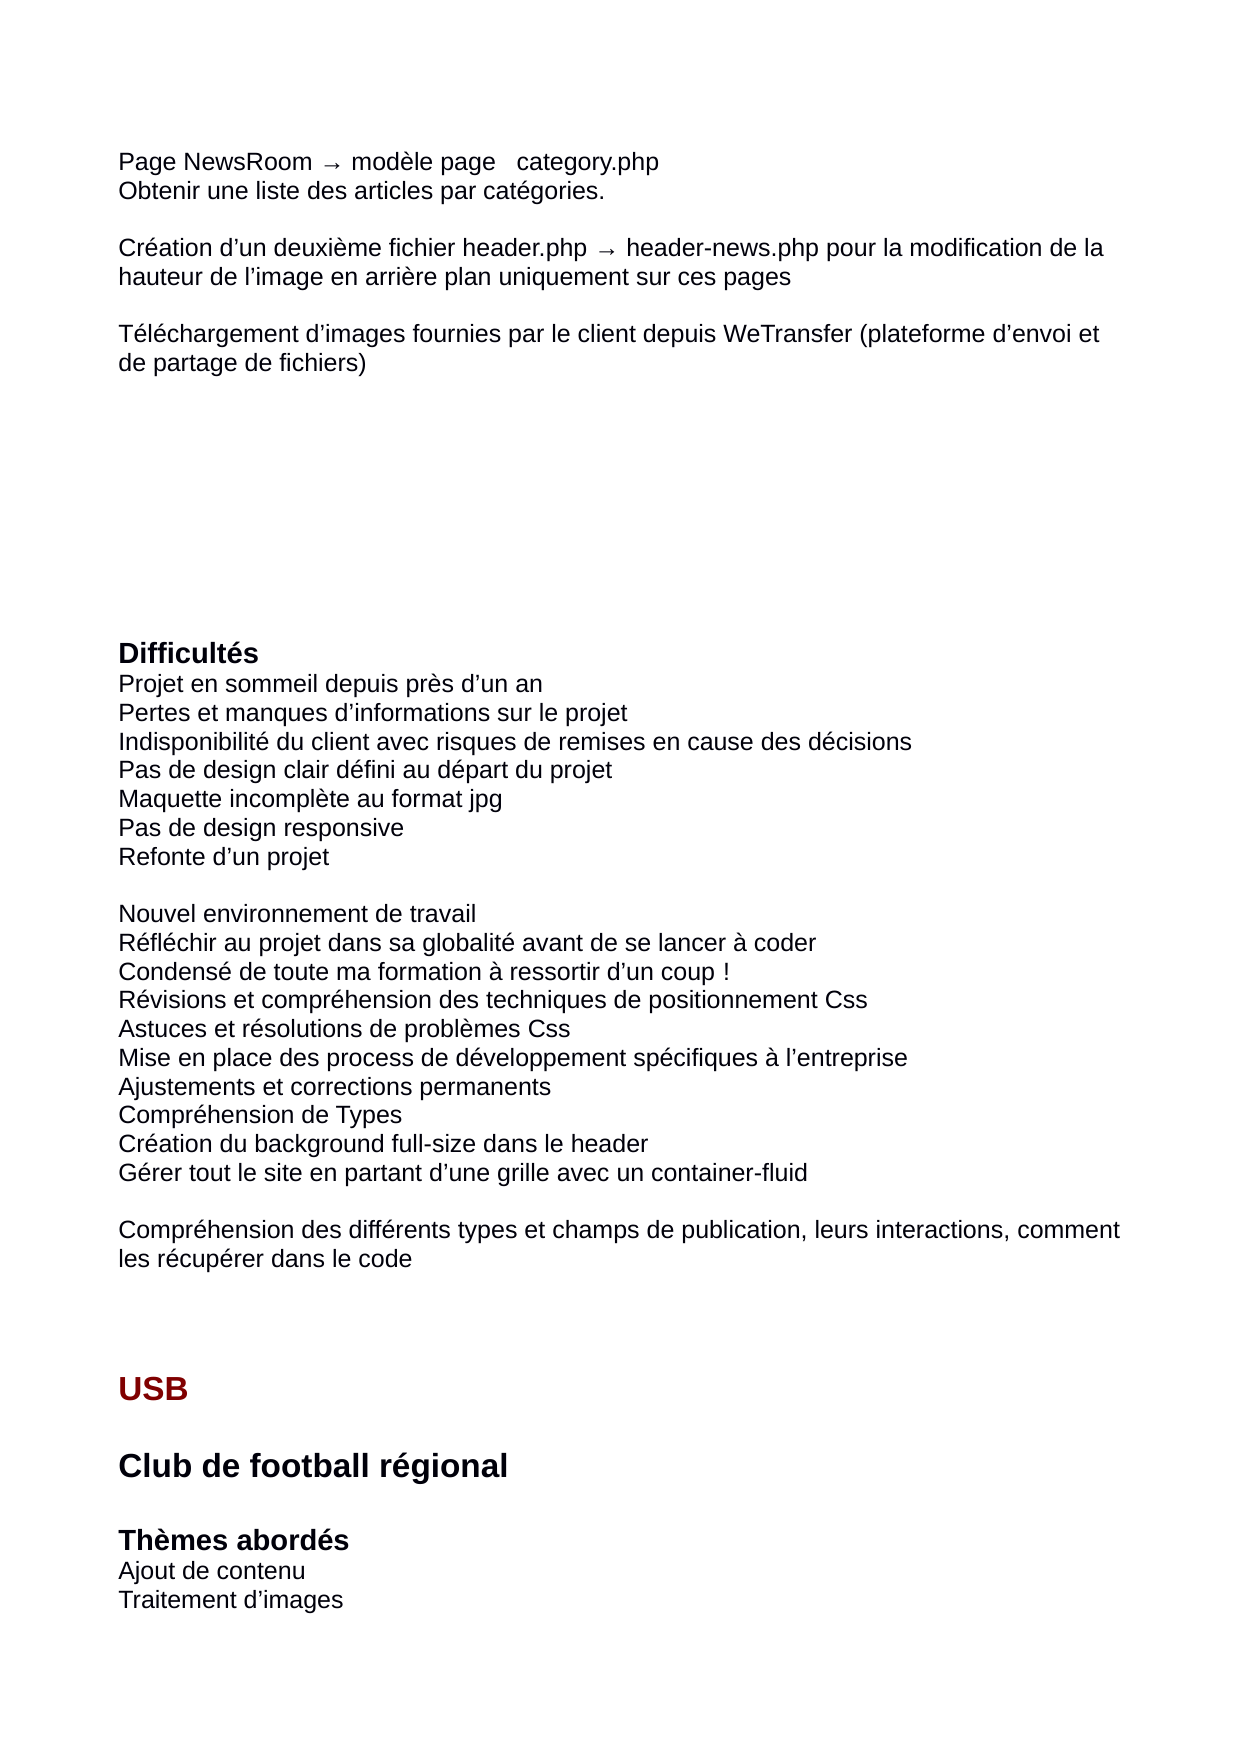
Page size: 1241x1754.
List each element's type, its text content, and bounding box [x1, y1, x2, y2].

text Révisions et compréhension des techniques de positionnement Css [118, 985, 1122, 1014]
text Gérer tout le site en partant d’une grille avec un container-fluid [118, 1158, 1122, 1187]
text Astuces et résolutions de problèmes Css [118, 1014, 1122, 1043]
text Mise en place des process de développement spécifiques à l’entreprise [118, 1043, 1122, 1072]
text Projet en sommeil depuis près d’un an [118, 669, 1122, 698]
text Création du background full-size dans le header [118, 1129, 1122, 1158]
text Thèmes abordés [118, 1522, 1122, 1556]
text Condensé de toute ma formation à ressortir d’un coup ! [118, 957, 1122, 985]
text Téléchargement d’images fournies par le client depuis WeTransfer (plateforme d’envoi et de partage de fichiers) [118, 319, 1122, 377]
text Indisponibilité du client avec risques de remises en cause des décisions [118, 727, 1122, 755]
text Traitement d’images [118, 1585, 1122, 1613]
text Réfléchir au projet dans sa globalité avant de se lancer à coder [118, 928, 1122, 957]
text Pas de design responsive [118, 813, 1122, 842]
text Nouvel environnement de travail [118, 899, 1122, 928]
text Page NewsRoom → modèle page category.php [118, 147, 1122, 176]
text Maquette incomplète au format jpg [118, 784, 1122, 813]
text Obtenir une liste des articles par catégories. [118, 176, 1122, 204]
text Ajustements et corrections permanents [118, 1072, 1122, 1100]
text Création d’un deuxième fichier header.php → header-news.php pour la modification de la hauteur de l’image en arrière plan uniquement sur ces pages [118, 233, 1122, 291]
text USB [118, 1369, 1122, 1407]
text Pas de design clair défini au départ du projet [118, 755, 1122, 784]
text Compréhension de Types [118, 1100, 1122, 1129]
text Difficultés [118, 636, 1122, 669]
text Pertes et manques d’informations sur le projet [118, 698, 1122, 727]
text Club de football régional [118, 1446, 1122, 1484]
text Compréhension des différents types et champs de publication, leurs interactions, comment les récupérer dans le code [118, 1215, 1122, 1273]
text Refonte d’un projet [118, 842, 1122, 870]
text Ajout de contenu [118, 1556, 1122, 1585]
